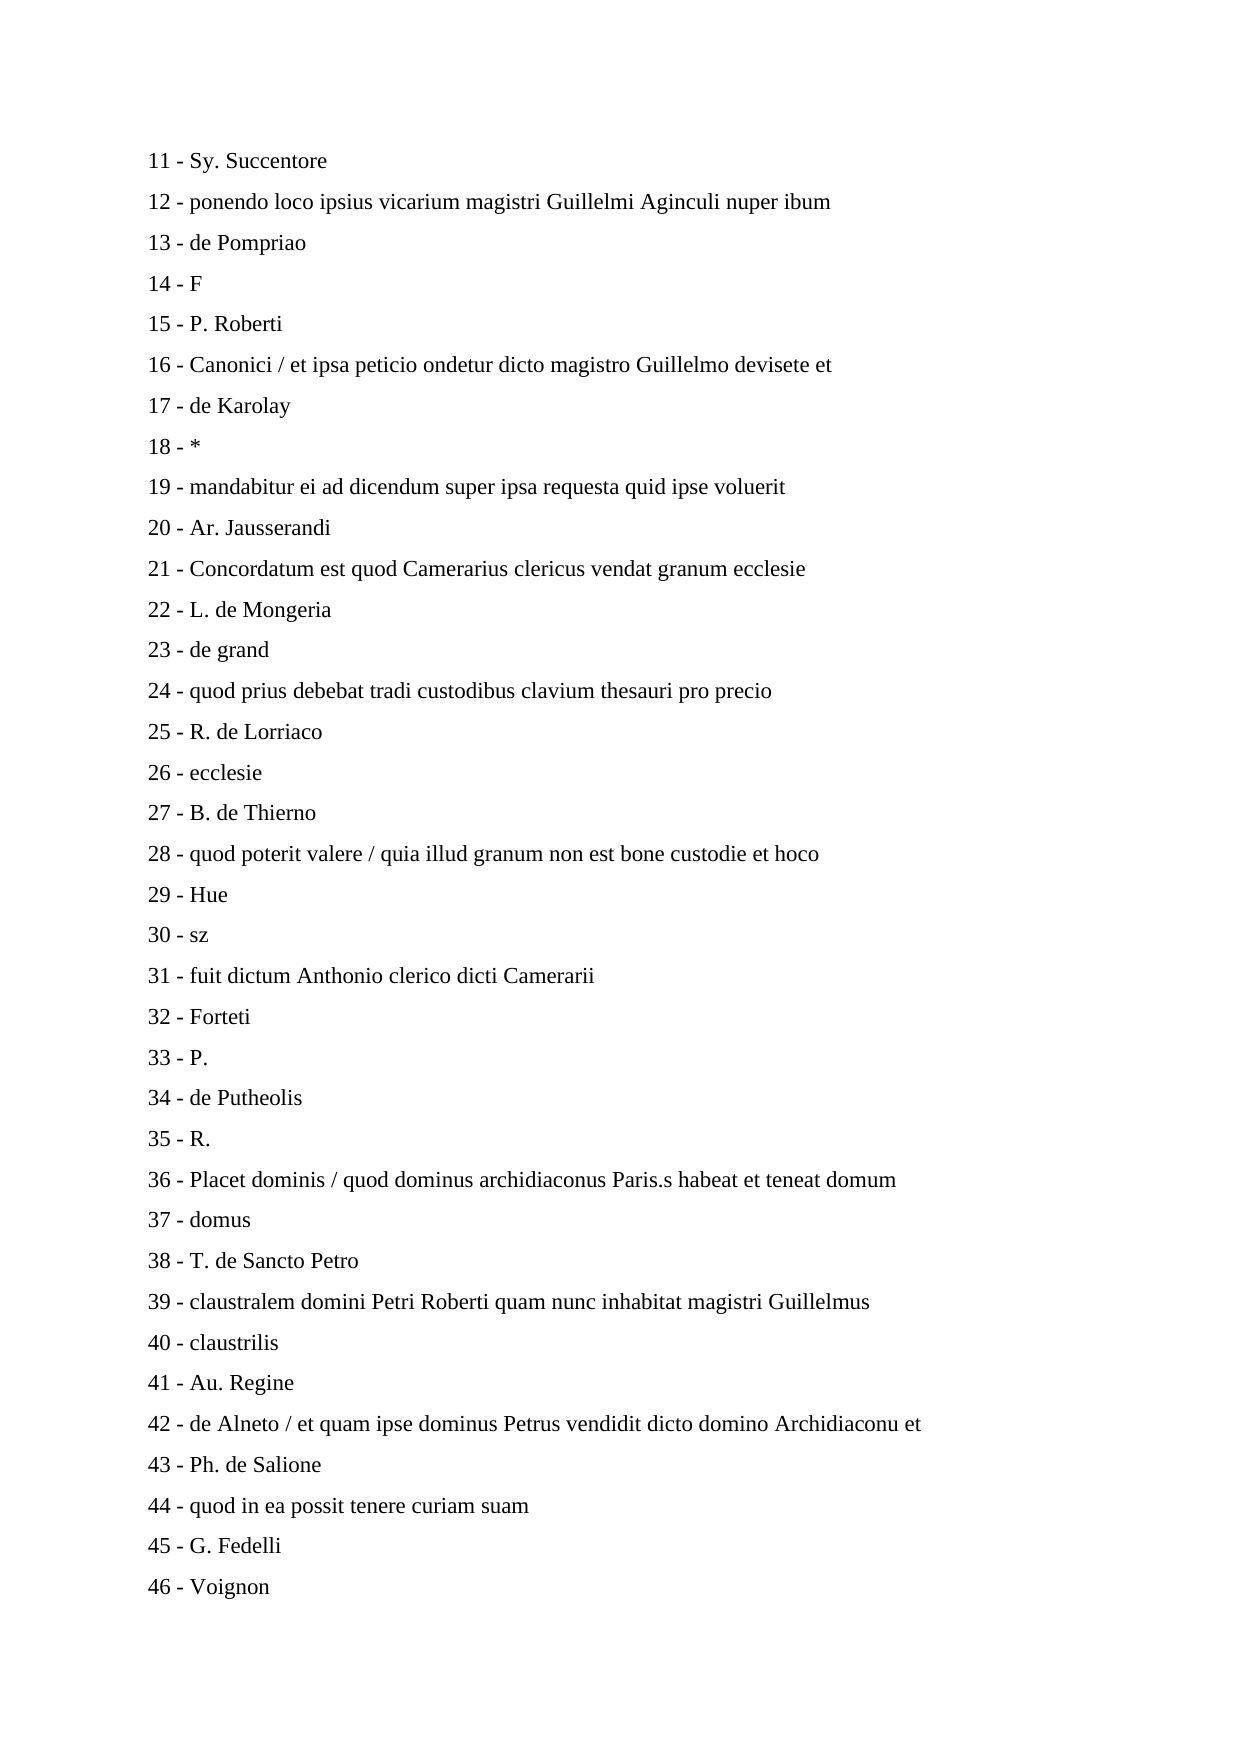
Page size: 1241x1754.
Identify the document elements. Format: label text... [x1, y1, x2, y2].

text 17 - de Karolay [148, 392, 1093, 418]
text 16 - Canonici / et ipsa peticio ondetur dicto magistro Guillelmo devisete et [148, 351, 1093, 378]
text 18 - * [148, 433, 1093, 459]
text 14 - F [148, 270, 1093, 296]
text 41 - Au. Regine [148, 1369, 1093, 1396]
text 32 - Forteti [148, 1003, 1093, 1029]
text 37 - domus [148, 1207, 1093, 1233]
text 38 - T. de Sancto Petro [148, 1247, 1093, 1274]
text 26 - ecclesie [148, 758, 1093, 785]
text 15 - P. Roberti [148, 311, 1093, 337]
text 19 - mandabitur ei ad dicendum super ipsa requesta quid ipse voluerit [148, 473, 1093, 500]
text 23 - de grand [148, 636, 1093, 663]
text 42 - de Alneto / et quam ipse dominus Petrus vendidit dicto domino Archidiaconu et [148, 1410, 1093, 1437]
text 12 - ponendo loco ipsius vicarium magistri Guillelmi Aginculi nuper ibum [148, 188, 1093, 215]
text 34 - de Putheolis [148, 1084, 1093, 1111]
text 20 - Ar. Jausserandi [148, 514, 1093, 541]
text 11 - Sy. Succentore [148, 148, 1093, 174]
text 29 - Hue [148, 881, 1093, 907]
text 27 - B. de Thierno [148, 799, 1093, 826]
text 30 - sz [148, 921, 1093, 948]
text 28 - quod poterit valere / quia illud granum non est bone custodie et hoco [148, 840, 1093, 866]
text 35 - R. [148, 1125, 1093, 1151]
text 45 - G. Fedelli [148, 1532, 1093, 1559]
text 40 - claustrilis [148, 1329, 1093, 1355]
text 31 - fuit dictum Anthonio clerico dicti Camerarii [148, 962, 1093, 988]
text 24 - quod prius debebat tradi custodibus clavium thesauri pro precio [148, 677, 1093, 703]
text 39 - claustralem domini Petri Roberti quam nunc inhabitat magistri Guillelmus [148, 1288, 1093, 1314]
text 43 - Ph. de Salione [148, 1451, 1093, 1477]
text 46 - Voignon [148, 1573, 1093, 1599]
text 22 - L. de Mongeria [148, 596, 1093, 622]
text 25 - R. de Lorriaco [148, 718, 1093, 744]
text 13 - de Pompriao [148, 229, 1093, 255]
text 44 - quod in ea possit tenere curiam suam [148, 1492, 1093, 1518]
text 21 - Concordatum est quod Camerarius clericus vendat granum ecclesie [148, 555, 1093, 581]
text 33 - P. [148, 1044, 1093, 1070]
text 36 - Placet dominis / quod dominus archidiaconus Paris.s habeat et teneat domum [148, 1166, 1093, 1192]
